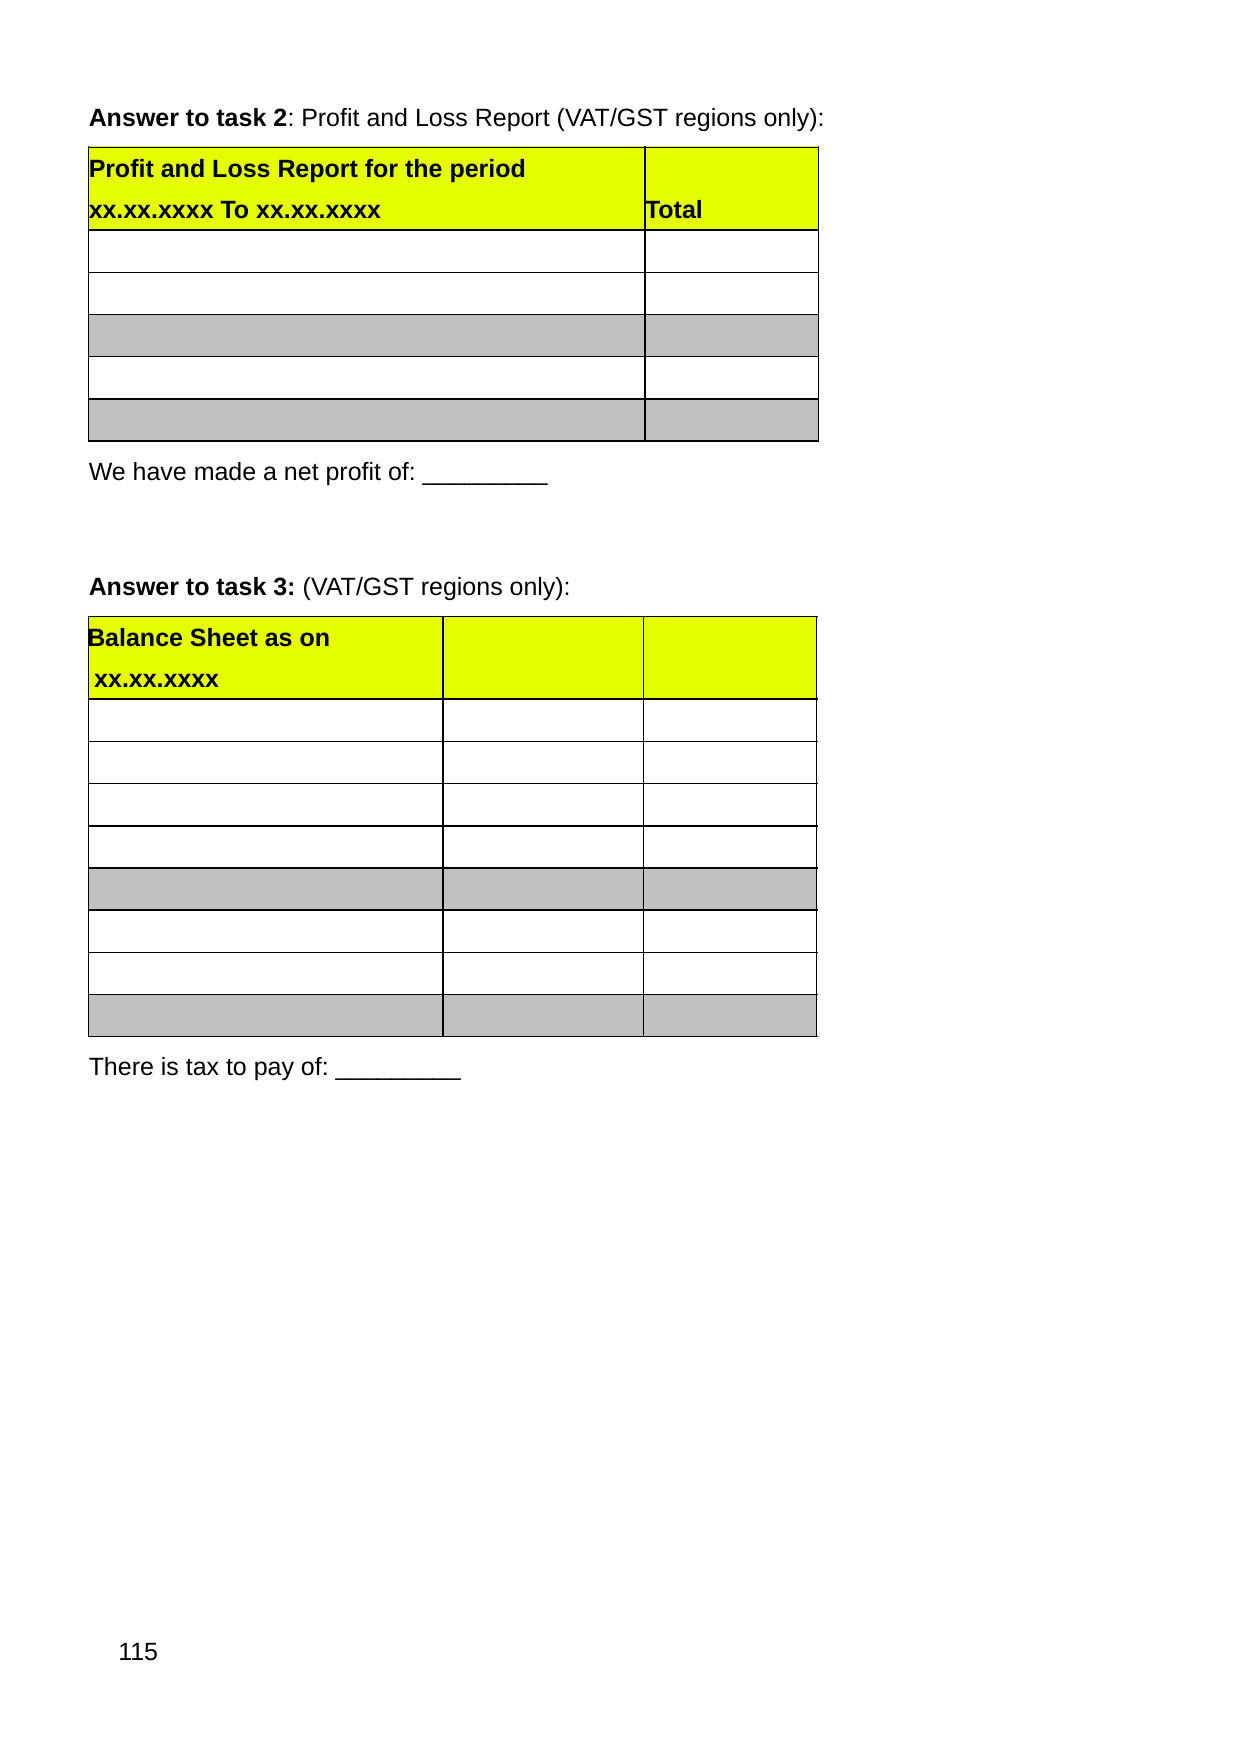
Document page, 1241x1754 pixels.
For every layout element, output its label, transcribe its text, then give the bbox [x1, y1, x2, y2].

table_cell [89, 400, 644, 440]
text We have made a net profit of: _________ [88, 457, 1152, 485]
table_cell [444, 911, 643, 951]
table_cell [644, 700, 816, 741]
table_cell [89, 357, 644, 398]
table_cell [89, 827, 442, 867]
table_cell [646, 273, 818, 314]
table_header [444, 617, 643, 698]
table_cell [89, 315, 644, 356]
text Answer to task 2: Profit and Loss Report (VAT/GST regions only): [88, 103, 1152, 132]
table_cell [644, 827, 816, 867]
table_cell [644, 911, 816, 951]
table_cell [644, 953, 816, 994]
table_header Total [646, 148, 818, 229]
table_header Balance Sheet as on xx.xx.xxxx [89, 617, 442, 698]
table_cell [644, 784, 816, 825]
table_cell [646, 400, 818, 440]
table_cell [444, 869, 643, 909]
table_header Profit and Loss Report for the period xx.xx.xxxx To xx.xx.xxxx [89, 148, 644, 229]
table_cell [89, 273, 644, 314]
table_cell [89, 700, 442, 741]
table_cell [444, 827, 643, 867]
table_cell [444, 784, 643, 825]
table_cell [89, 742, 442, 783]
table_cell [644, 742, 816, 783]
table_cell [444, 742, 643, 783]
text There is tax to pay of: _________ [88, 1052, 1152, 1081]
table_cell [89, 869, 442, 909]
table_cell [89, 995, 442, 1036]
table_cell [444, 995, 643, 1036]
table_header [644, 617, 816, 698]
table_cell [89, 231, 644, 271]
table_cell [646, 315, 818, 356]
text Answer to task 3: (VAT/GST regions only): [88, 572, 1152, 601]
table_cell [644, 869, 816, 909]
table_cell [89, 911, 442, 951]
table_cell [89, 784, 442, 825]
table_cell [646, 231, 818, 271]
table_cell [644, 995, 816, 1036]
table_cell [444, 953, 643, 994]
table_cell [89, 953, 442, 994]
table_cell [444, 700, 643, 741]
table_cell [646, 357, 818, 398]
